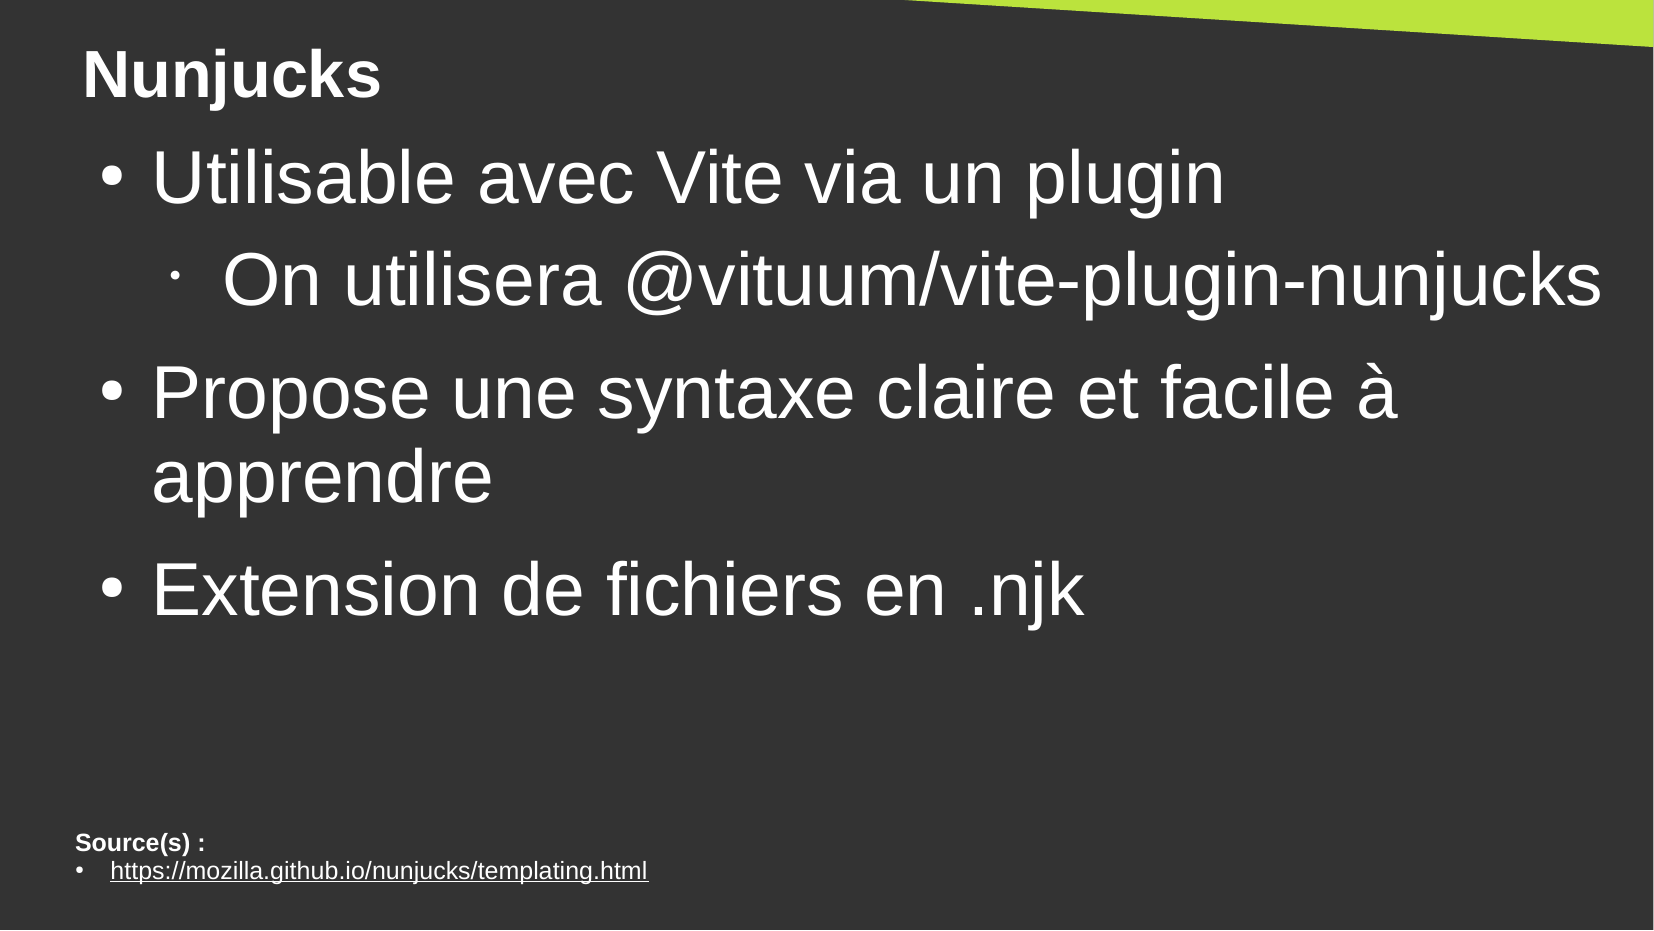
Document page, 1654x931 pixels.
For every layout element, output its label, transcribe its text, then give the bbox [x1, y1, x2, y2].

text_box [904, 0, 1654, 48]
list Utilisable avec Vite via un plugin On utilisera @vituum/vite-plugin-nunjucks Propose une syntaxe claire et facile à apprendre Extension de fichiers en .njk [80, 135, 1619, 650]
title Nunjucks [82, 37, 1571, 112]
text_box Source(s) : https://mozilla.github.io/nunjucks/templating.html [60, 821, 1546, 931]
